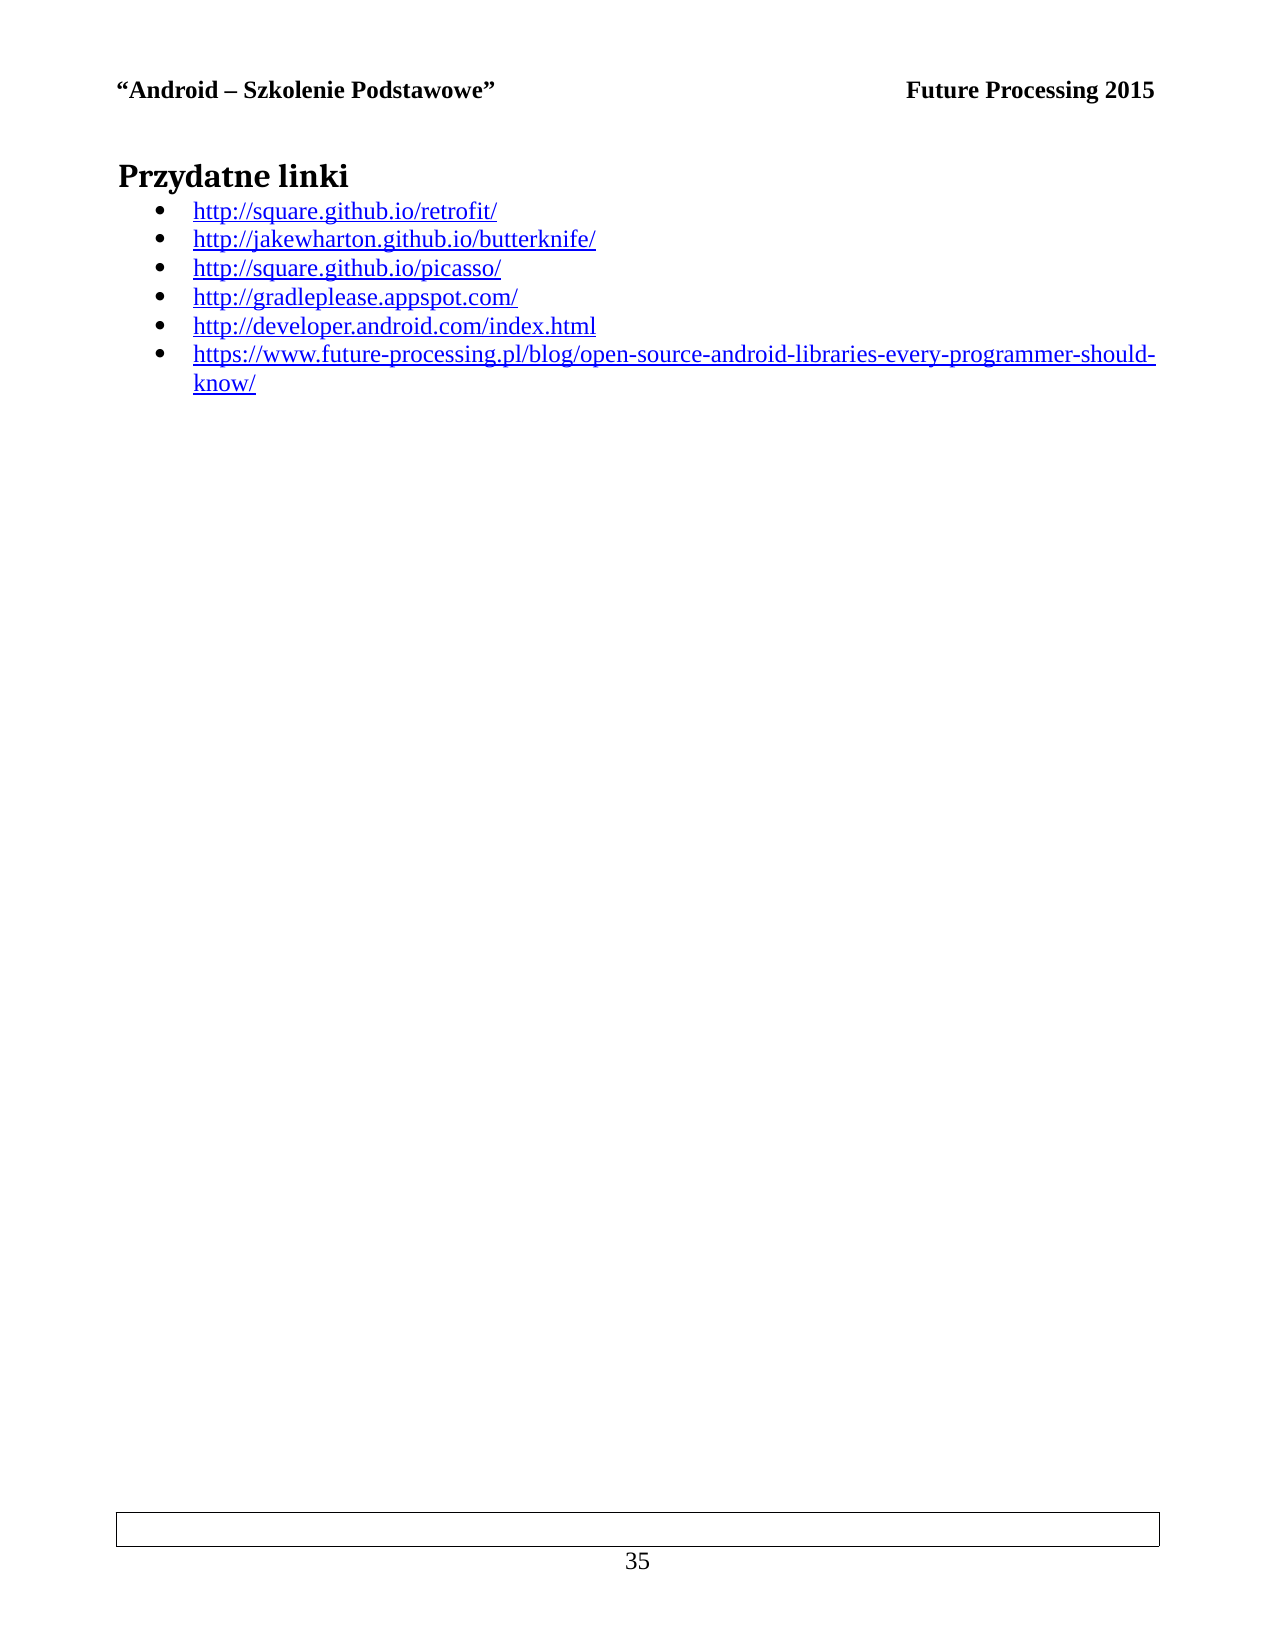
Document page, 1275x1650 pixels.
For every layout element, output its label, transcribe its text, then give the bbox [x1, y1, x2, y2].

list http://square.github.io/picasso/ [156, 253, 1157, 282]
list https://www.future-processing.pl/blog/open-source-android-libraries-every-programmer-should-know/ [156, 339, 1157, 426]
list http://developer.android.com/index.html [156, 311, 1157, 339]
list http://square.github.io/retrofit/ [156, 196, 1157, 224]
list http://gradleplease.appspot.com/ [156, 282, 1157, 311]
text Przydatne linki [118, 157, 1157, 196]
list http://jakewharton.github.io/butterknife/ [156, 224, 1157, 253]
